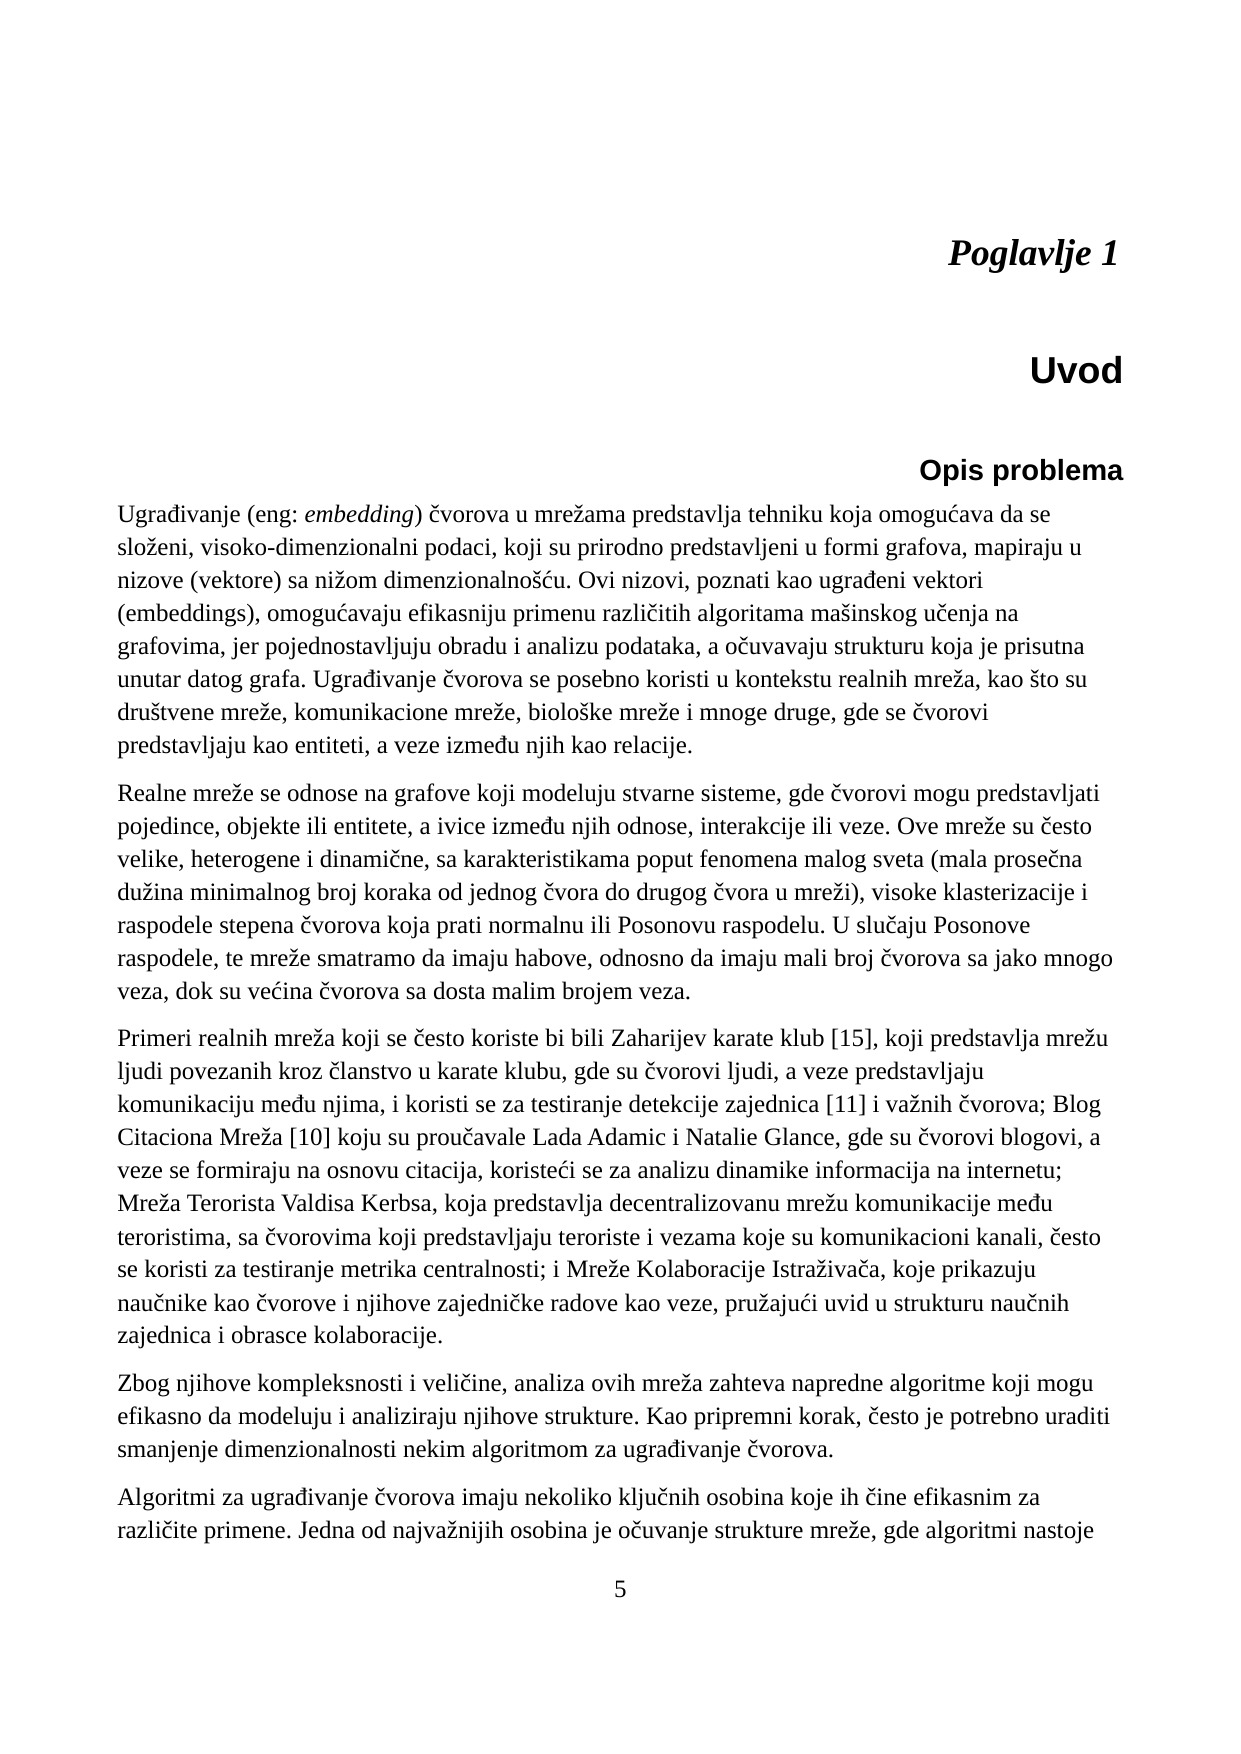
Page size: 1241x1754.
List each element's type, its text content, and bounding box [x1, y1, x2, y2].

subtitle Opis problema [117, 453, 1123, 487]
text Ugrađivanje (eng: embedding) čvorova u mrežama predstavlja tehniku koja omogućava da se složeni, visoko-dimenzionalni podaci, koji su prirodno predstavljeni u formi grafova, mapiraju u nizove (vektore) sa nižom dimenzionalnošću. Ovi nizovi, poznati kao ugrađeni vektori (embeddings), omogućavaju efikasniju primenu različitih algoritama mašinskog učenja na grafovima, jer pojednostavljuju obradu i analizu podataka, a očuvavaju strukturu koja je prisutna unutar datog grafa. Ugrađivanje čvorova se posebno koristi u kontekstu realnih mreža, kao što su društvene mreže, komunikacione mreže, biološke mreže i mnoge druge, gde se čvorovi predstavljaju kao entiteti, a veze između njih kao relacije. [117, 499, 1123, 759]
subtitle Uvod [117, 305, 1123, 391]
text Zbog njihove kompleksnosti i veličine, analiza ovih mreža zahteva napredne algoritme koji mogu efikasno da modeluju i analiziraju njihove strukture. Kao pripremni korak, često je potrebno uraditi smanjenje dimenzionalnosti nekim algoritmom za ugrađivanje čvorova. [117, 1368, 1123, 1463]
text Primeri realnih mreža koji se često koriste bi bili Zaharijev karate klub [15], koji predstavlja mrežu ljudi povezanih kroz članstvo u karate klubu, gde su čvorovi ljudi, a veze predstavljaju komunikaciju među njima, i koristi se za testiranje detekcije zajednica [11] i važnih čvorova; Blog Citaciona Mreža [10] koju su proučavale Lada Adamic i Natalie Glance, gde su čvorovi blogovi, a veze se formiraju na osnovu citacija, koristeći se za analizu dinamike informacija na internetu; Mreža Terorista Valdisa Kerbsa, koja predstavlja decentralizovanu mrežu komunikacije među teroristima, sa čvorovima koji predstavljaju teroriste i vezama koje su komunikacioni kanali, često se koristi za testiranje metrika centralnosti; i Mreže Kolaboracije Istraživača, koje prikazuju naučnike kao čvorove i njihove zajedničke radove kao veze, pružajući uvid u strukturu naučnih zajednica i obrasce kolaboracije. [117, 1023, 1123, 1349]
text Realne mreže se odnose na grafove koji modeluju stvarne sisteme, gde čvorovi mogu predstavljati pojedince, objekte ili entitete, a ivice između njih odnose, interakcije ili veze. Ove mreže su često velike, heterogene i dinamične, sa karakteristikama poput fenomena malog sveta (mala prosečna dužina minimalnog broj koraka od jednog čvora do drugog čvora u mreži), visoke klasterizacije i raspodele stepena čvorova koja prati normalnu ili Posonovu raspodelu. U slučaju Posonove raspodele, te mreže smatramo da imaju habove, odnosno da imaju mali broj čvorova sa jako mnogo veza, dok su većina čvorova sa dosta malim brojem veza. [117, 778, 1123, 1004]
text Algoritmi za ugrađivanje čvorova imaju nekoliko ključnih osobina koje ih čine efikasnim za različite primene. Jedna od najvažnijih osobina je očuvanje strukture mreže, gde algoritmi nastoje [117, 1482, 1123, 1544]
text Poglavlje 1 [117, 231, 1123, 274]
